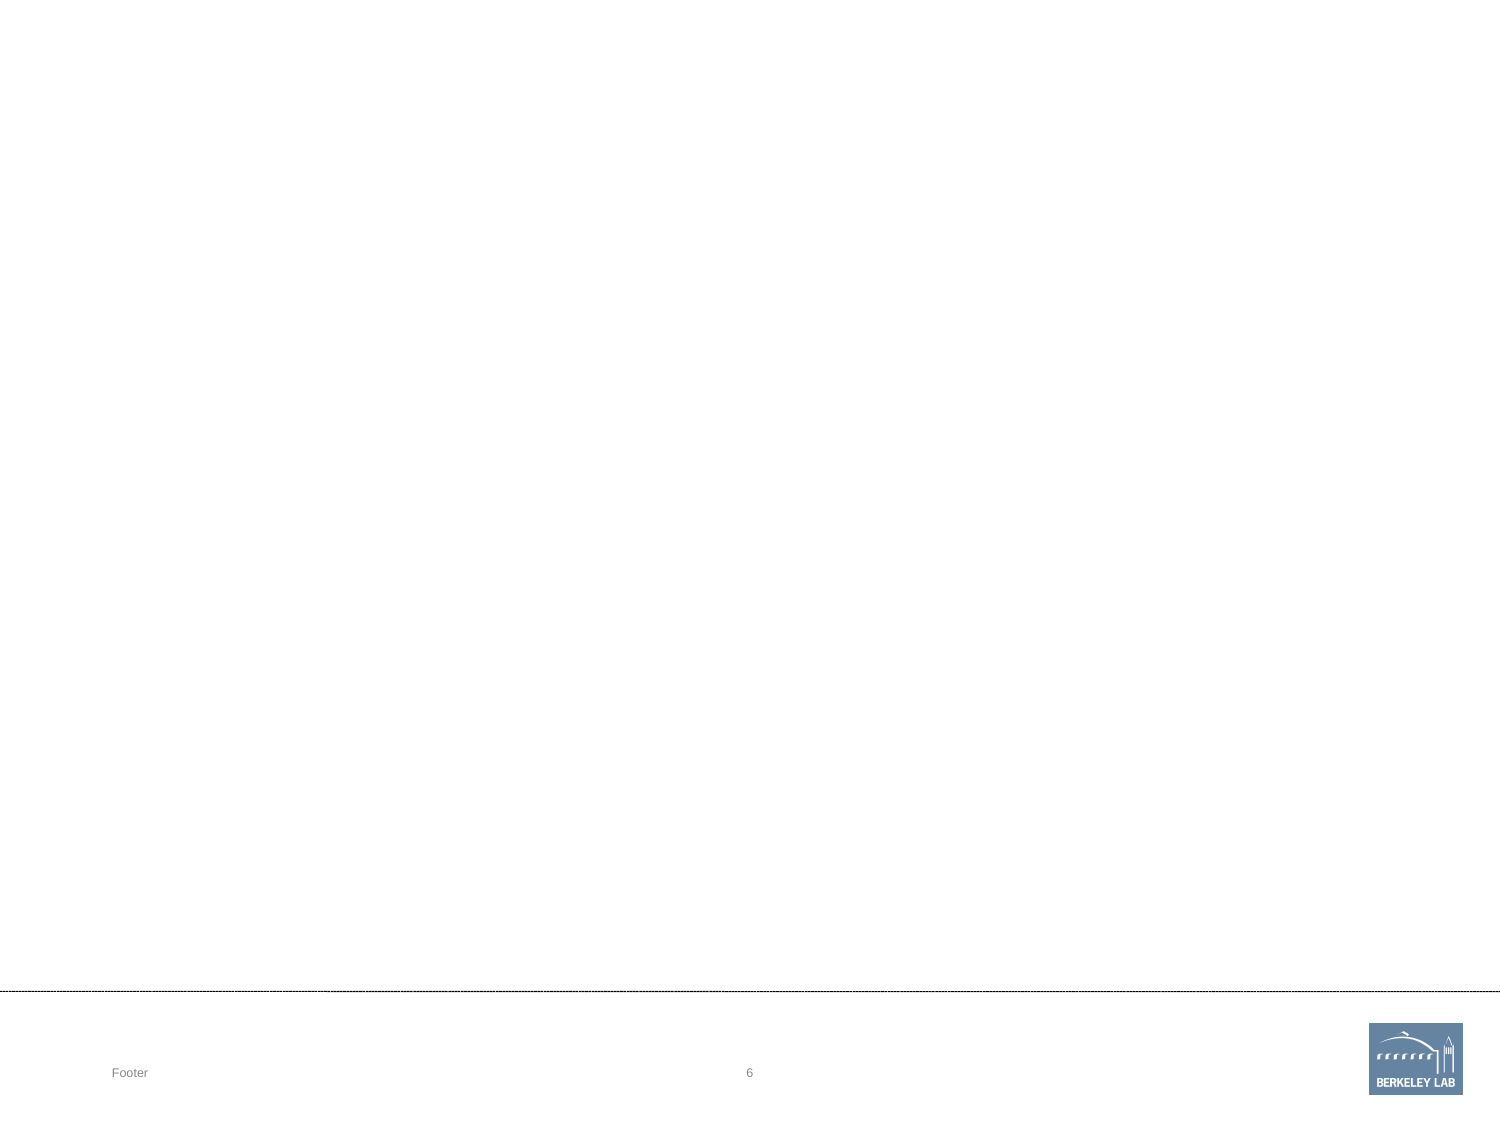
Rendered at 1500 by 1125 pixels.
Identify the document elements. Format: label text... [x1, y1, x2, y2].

text_box [575, 1042, 926, 1103]
picture [1369, 1023, 1463, 1095]
text_box Footer [97, 1042, 573, 1103]
